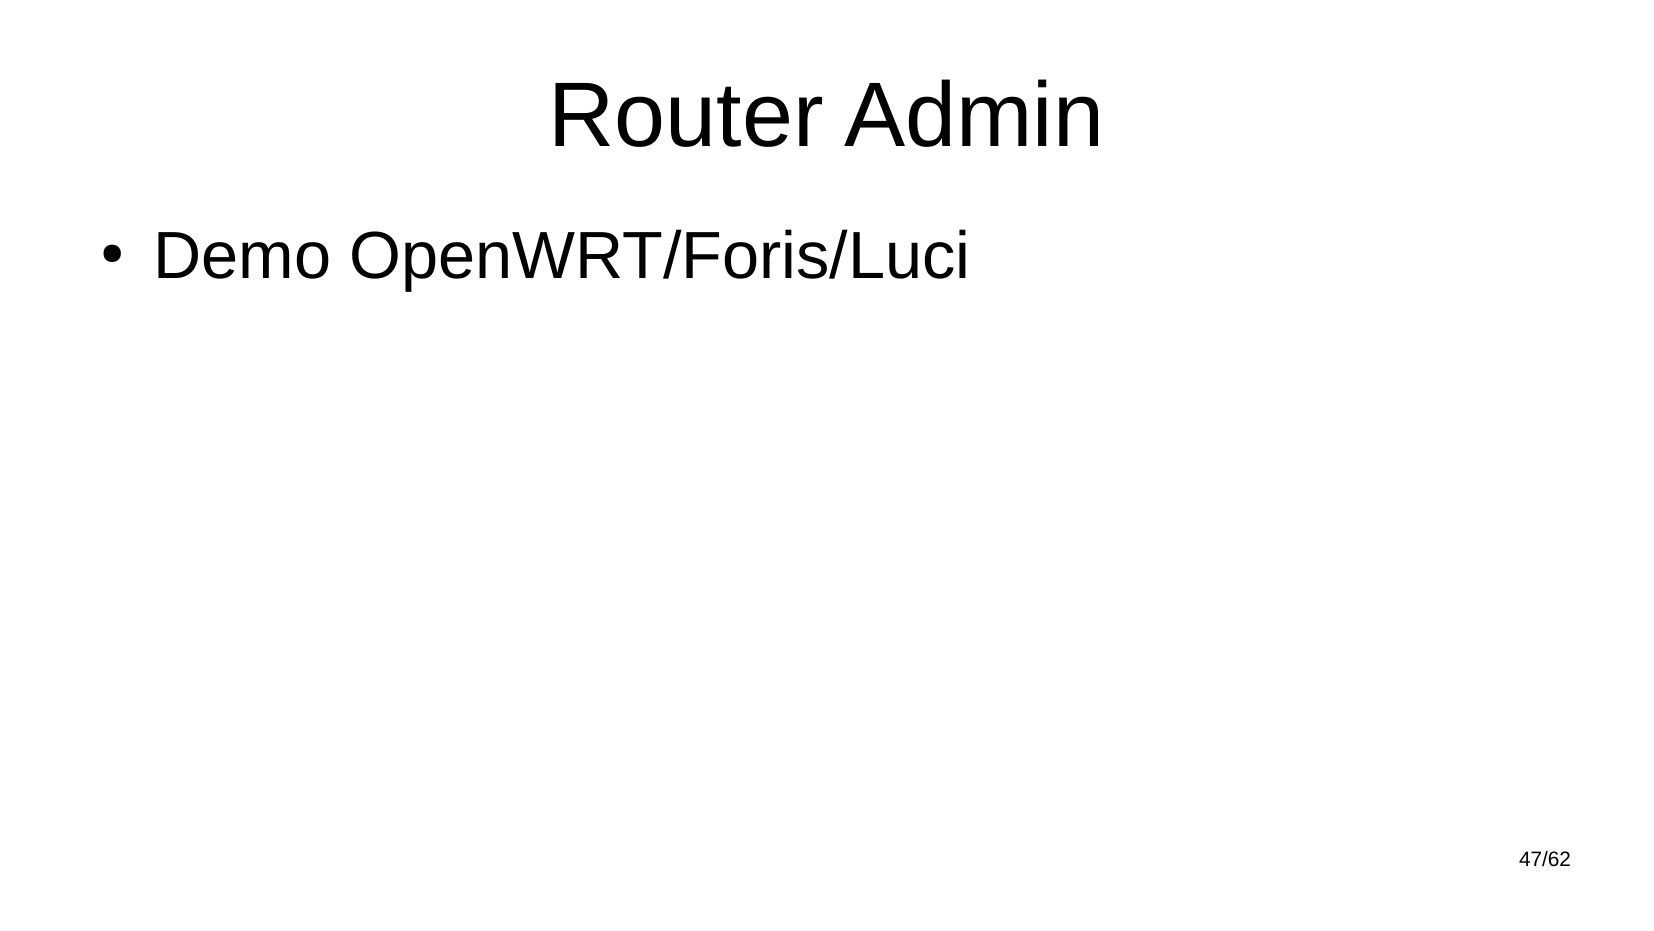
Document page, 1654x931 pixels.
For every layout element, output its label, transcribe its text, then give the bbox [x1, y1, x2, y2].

list Demo OpenWRT/Foris/Luci [82, 217, 1571, 758]
title Router Admin [82, 37, 1571, 193]
